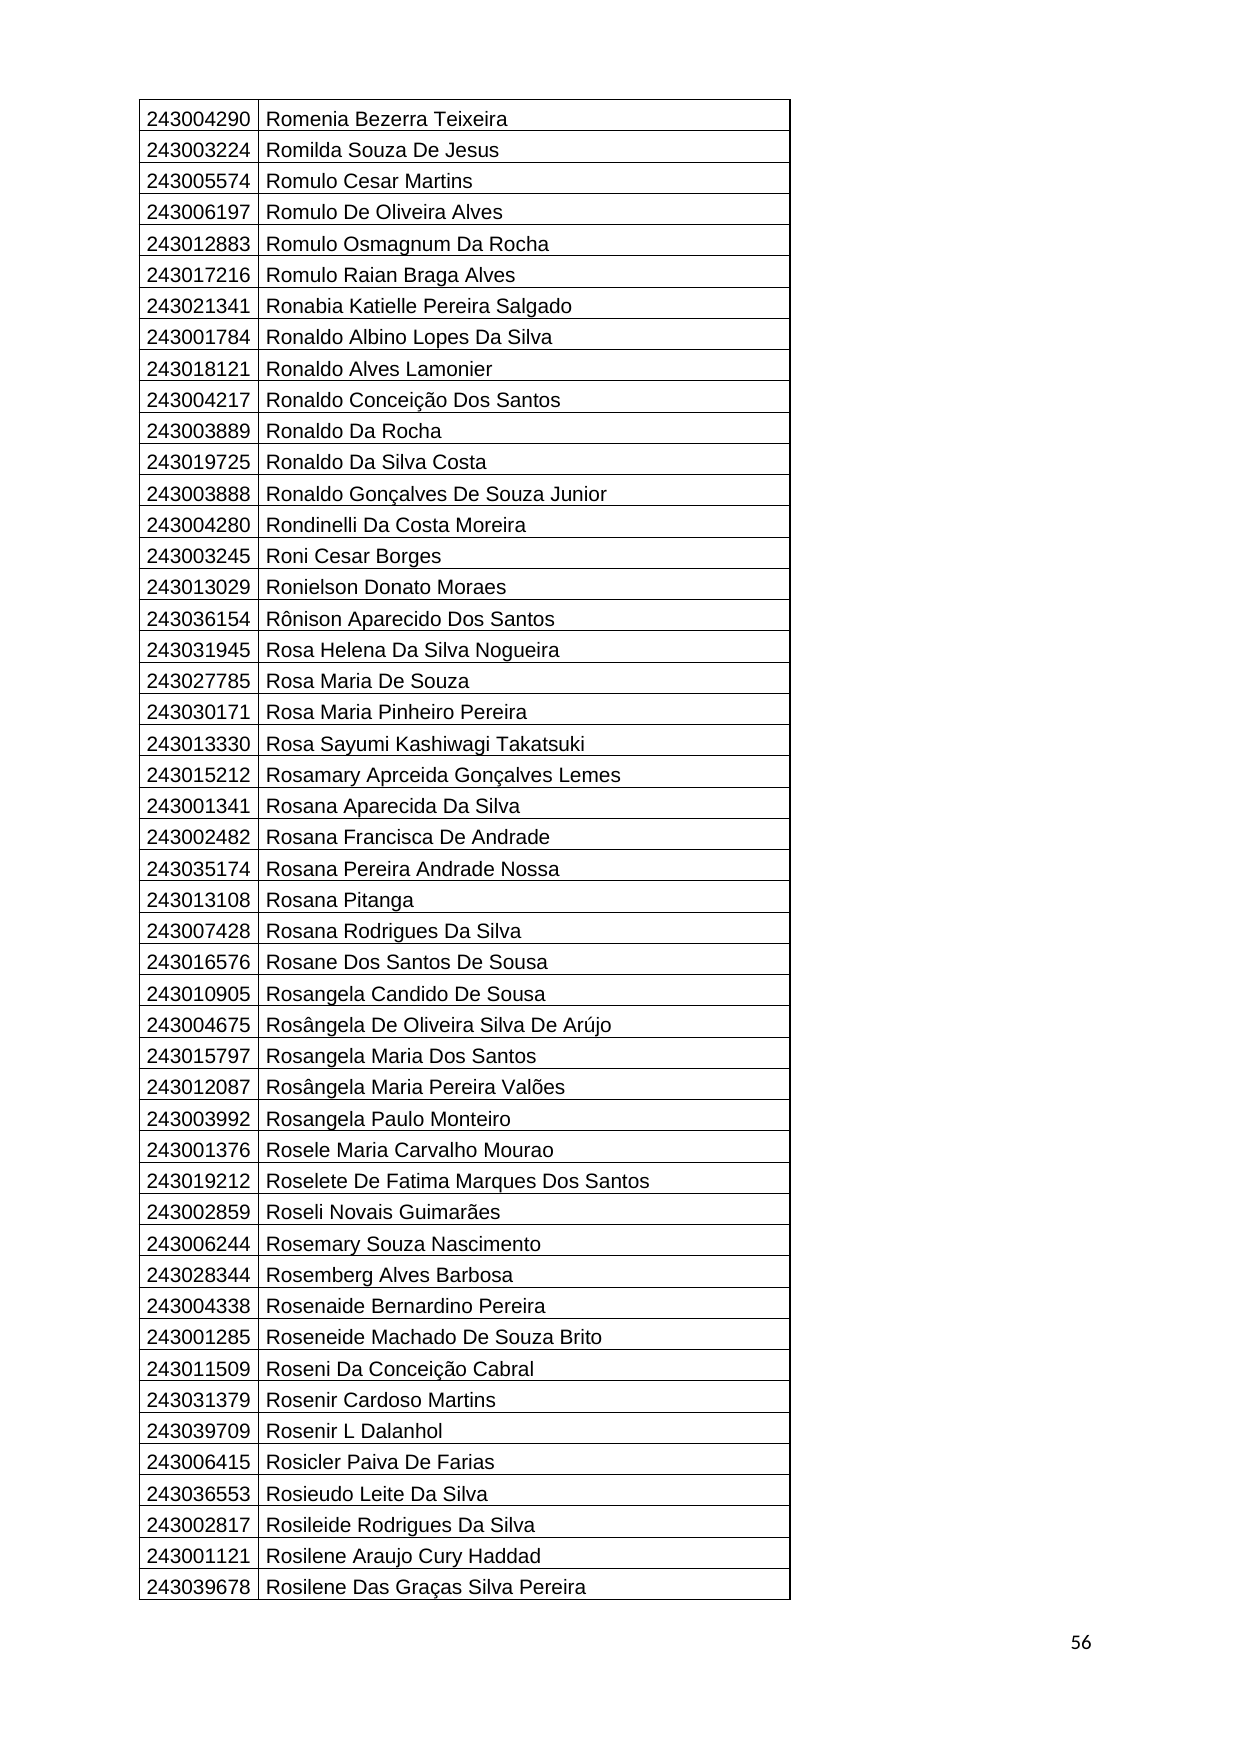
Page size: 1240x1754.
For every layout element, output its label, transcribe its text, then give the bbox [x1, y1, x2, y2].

table_cell Rosângela De Oliveira Silva De Arújo [259, 1006, 789, 1037]
table_cell Rosa Maria Pinheiro Pereira [259, 694, 789, 724]
table_cell Rosangela Maria Dos Santos [259, 1038, 789, 1068]
table_cell 243036154 [140, 600, 258, 630]
table_cell 243036553 [140, 1475, 258, 1505]
table_cell Ronaldo Da Rocha [259, 413, 789, 443]
table_cell Rosana Pereira Andrade Nossa [259, 850, 789, 880]
table_cell Rosenir Cardoso Martins [259, 1381, 789, 1412]
table_cell 243035174 [140, 850, 258, 880]
table_cell 243016576 [140, 944, 258, 974]
table_cell 243002817 [140, 1506, 258, 1537]
table_cell 243013108 [140, 881, 258, 912]
table_cell 243039678 [140, 1569, 258, 1599]
table_cell Rosana Rodrigues Da Silva [259, 913, 789, 943]
table_cell Ronabia Katielle Pereira Salgado [259, 288, 789, 318]
table_cell Rosane Dos Santos De Sousa [259, 944, 789, 974]
table_cell Rosemberg Alves Barbosa [259, 1256, 789, 1287]
table_cell 243030171 [140, 694, 258, 724]
table_cell Rosieudo Leite Da Silva [259, 1475, 789, 1505]
table_cell 243002482 [140, 819, 258, 849]
table_cell 243027785 [140, 663, 258, 693]
table_cell 243012087 [140, 1069, 258, 1099]
table_cell Ronielson Donato Moraes [259, 569, 789, 599]
table_cell Roni Cesar Borges [259, 538, 789, 568]
table_cell 243001285 [140, 1319, 258, 1349]
table_cell Rosana Francisca De Andrade [259, 819, 789, 849]
table_cell 243031945 [140, 631, 258, 662]
table_cell Ronaldo Gonçalves De Souza Junior [259, 475, 789, 505]
table_cell Rosana Pitanga [259, 881, 789, 912]
table_cell Romenia Bezerra Teixeira [259, 100, 789, 130]
table_cell 243004338 [140, 1288, 258, 1318]
table_cell 243004675 [140, 1006, 258, 1037]
table_cell 243006244 [140, 1225, 258, 1255]
table_cell Rosangela Paulo Monteiro [259, 1100, 789, 1130]
table_cell Rosa Maria De Souza [259, 663, 789, 693]
table_cell 243001121 [140, 1538, 258, 1568]
table_cell 243004217 [140, 381, 258, 412]
table_cell 243006197 [140, 194, 258, 224]
table_cell 243001784 [140, 319, 258, 349]
table_cell 243031379 [140, 1381, 258, 1412]
table_cell Roseni Da Conceição Cabral [259, 1350, 789, 1380]
table_cell 243007428 [140, 913, 258, 943]
table_cell 243003245 [140, 538, 258, 568]
table_cell 243019212 [140, 1163, 258, 1193]
table_cell Rosele Maria Carvalho Mourao [259, 1131, 789, 1162]
table_cell Rosamary Aprceida Gonçalves Lemes [259, 756, 789, 787]
table_cell Romulo Cesar Martins [259, 163, 789, 193]
table_cell Rosilene Araujo Cury Haddad [259, 1538, 789, 1568]
table_cell 243019725 [140, 444, 258, 474]
table_cell 243003889 [140, 413, 258, 443]
table_cell Romilda Souza De Jesus [259, 131, 789, 162]
table_cell Roselete De Fatima Marques Dos Santos [259, 1163, 789, 1193]
table_cell 243028344 [140, 1256, 258, 1287]
table_cell Ronaldo Albino Lopes Da Silva [259, 319, 789, 349]
table_cell Romulo De Oliveira Alves [259, 194, 789, 224]
table_cell Rônison Aparecido Dos Santos [259, 600, 789, 630]
table_cell 243003992 [140, 1100, 258, 1130]
table_cell Roseli Novais Guimarães [259, 1194, 789, 1224]
table_cell Ronaldo Alves Lamonier [259, 350, 789, 380]
table_cell 243003224 [140, 131, 258, 162]
table_cell 243015212 [140, 756, 258, 787]
table_cell 243002859 [140, 1194, 258, 1224]
table_cell 243012883 [140, 225, 258, 255]
table_cell Romulo Raian Braga Alves [259, 256, 789, 287]
table_cell 243011509 [140, 1350, 258, 1380]
table_cell Rosangela Candido De Sousa [259, 975, 789, 1005]
table_cell Rosana Aparecida Da Silva [259, 788, 789, 818]
table_cell 243006415 [140, 1444, 258, 1474]
table_cell Rosa Sayumi Kashiwagi Takatsuki [259, 725, 789, 755]
table_cell Rondinelli Da Costa Moreira [259, 506, 789, 537]
table_cell 243017216 [140, 256, 258, 287]
table_cell Roseneide Machado De Souza Brito [259, 1319, 789, 1349]
table_cell 243004280 [140, 506, 258, 537]
table_cell Ronaldo Conceição Dos Santos [259, 381, 789, 412]
table_cell 243003888 [140, 475, 258, 505]
table_cell 243021341 [140, 288, 258, 318]
table_cell Rosicler Paiva De Farias [259, 1444, 789, 1474]
table_cell Rosilene Das Graças Silva Pereira [259, 1569, 789, 1599]
table_cell Rosileide Rodrigues Da Silva [259, 1506, 789, 1537]
table_cell Rosângela Maria Pereira Valões [259, 1069, 789, 1099]
table_cell 243013029 [140, 569, 258, 599]
table_cell Rosenaide Bernardino Pereira [259, 1288, 789, 1318]
table_cell 243013330 [140, 725, 258, 755]
table_cell Rosa Helena Da Silva Nogueira [259, 631, 789, 662]
table_cell Ronaldo Da Silva Costa [259, 444, 789, 474]
table_cell Rosenir L Dalanhol [259, 1413, 789, 1443]
table_cell 243010905 [140, 975, 258, 1005]
table_cell Rosemary Souza Nascimento [259, 1225, 789, 1255]
table_cell 243018121 [140, 350, 258, 380]
table_cell 243001376 [140, 1131, 258, 1162]
table_cell 243001341 [140, 788, 258, 818]
table_cell 243039709 [140, 1413, 258, 1443]
table_cell 243004290 [140, 100, 258, 130]
table_cell 243005574 [140, 163, 258, 193]
table_cell 243015797 [140, 1038, 258, 1068]
table_cell Romulo Osmagnum Da Rocha [259, 225, 789, 255]
